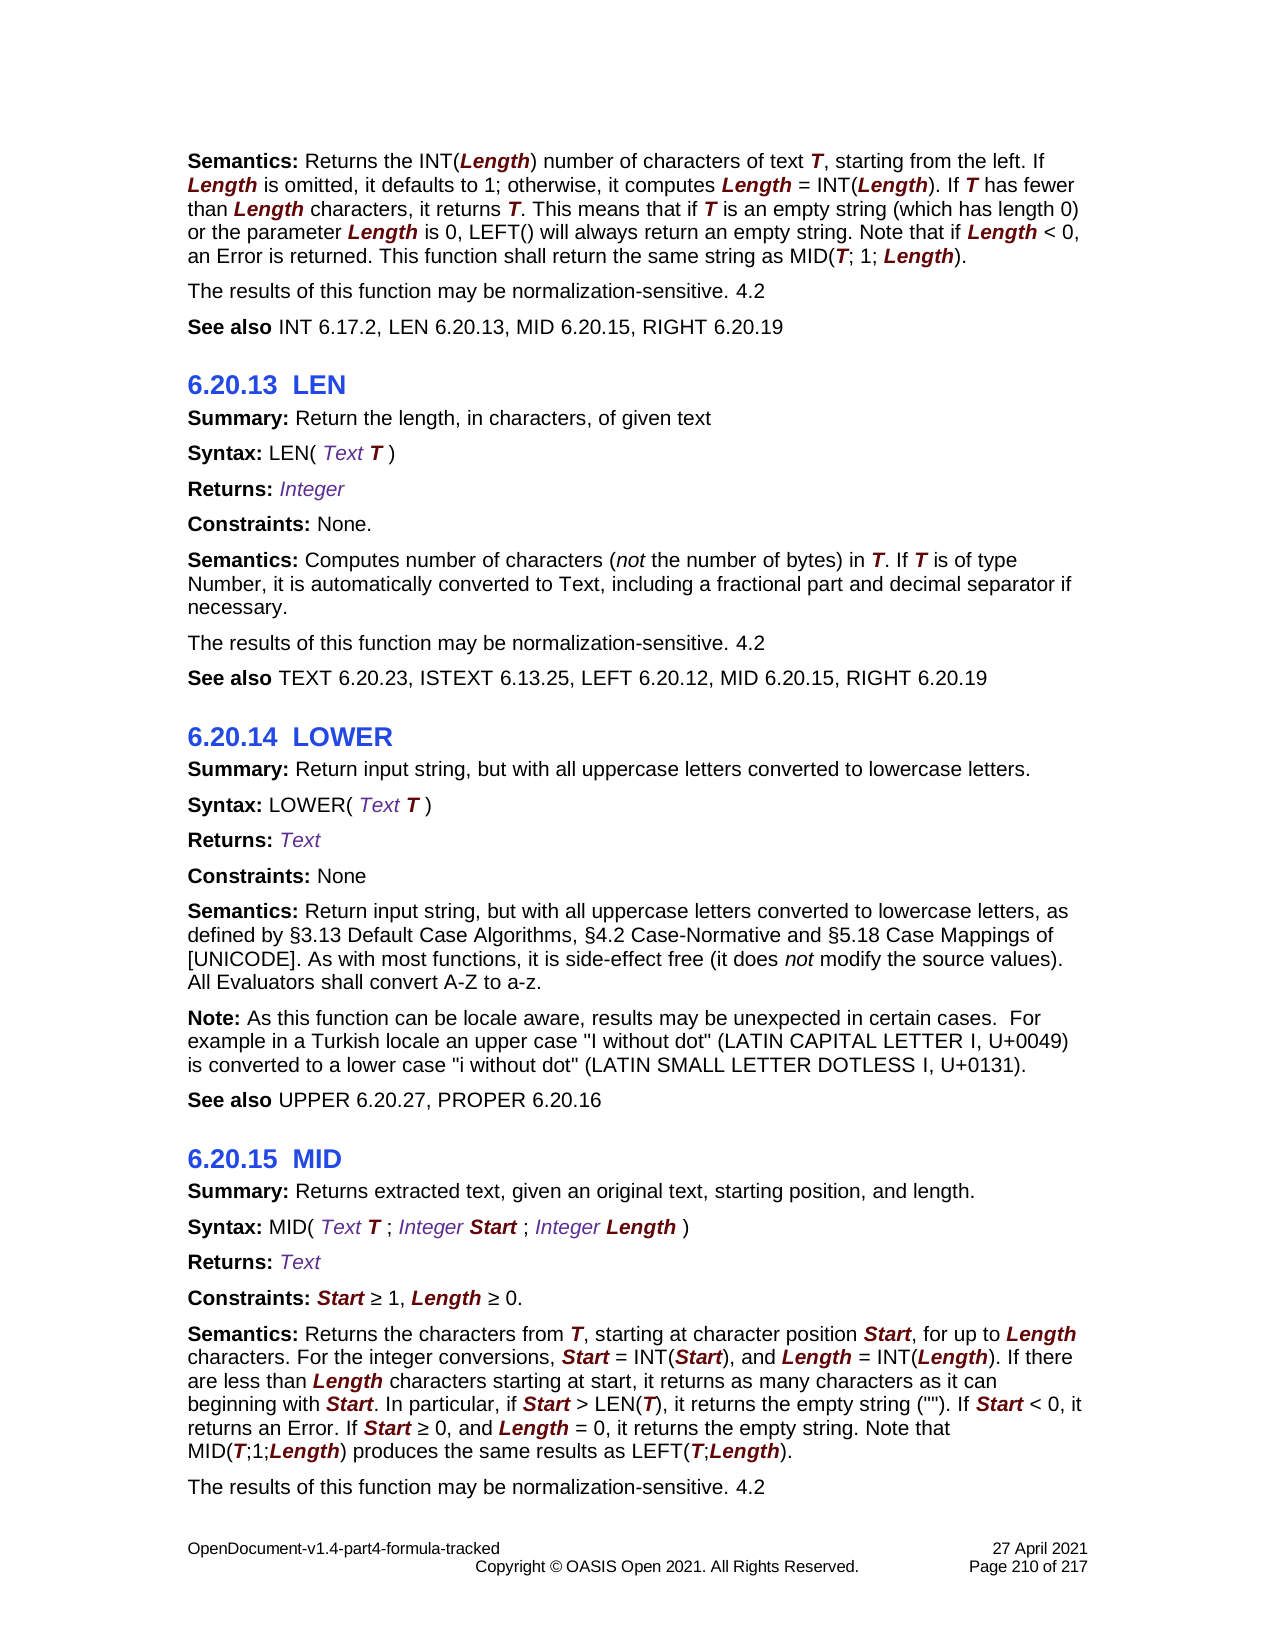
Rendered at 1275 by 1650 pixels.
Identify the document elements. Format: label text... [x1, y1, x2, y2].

subtitle MID [187, 1143, 1088, 1173]
text Constraints: Start ≥ 1, Length ≥ 0. [187, 1286, 1088, 1310]
text See also UPPER 6.20.27, PROPER 6.20.16 [187, 1089, 1088, 1112]
text See also TEXT 6.20.23, ISTEXT 6.13.25, LEFT 6.20.12, MID 6.20.15, RIGHT 6.20.19 [187, 667, 1088, 690]
text The results of this function may be normalization-sensitive. 4.2 [187, 631, 1088, 655]
text Semantics: Returns the INT(Length) number of characters of text T, starting from the left. If Length is omitted, it defaults to 1; otherwise, it computes Length = INT(Length). If T has fewer than Length characters, it returns T. This means that if T is an empty string (which has length 0) or the parameter Length is 0, LEFT() will always return an empty string. Note that if Length < 0, an Error is returned. This function shall return the same string as MID(T; 1; Length). [187, 150, 1088, 268]
text Syntax: LOWER( Text T ) [187, 793, 1088, 817]
text Returns: Text [187, 829, 1088, 852]
text Syntax: LEN( Text T ) [187, 442, 1088, 465]
text Summary: Return the length, in characters, of given text [187, 406, 1088, 429]
text Note: As this function can be locale aware, results may be unexpected in certain cases. For example in a Turkish locale an upper case "I without dot" (LATIN CAPITAL LETTER I, U+0049) is converted to a lower case "i without dot" (LATIN SMALL LETTER DOTLESS I, U+0131). [187, 1006, 1088, 1077]
text Summary: Return input string, but with all uppercase letters converted to lowercase letters. [187, 757, 1088, 781]
text Constraints: None. [187, 513, 1088, 536]
text The results of this function may be normalization-sensitive. 4.2 [187, 1475, 1088, 1499]
text Semantics: Return input string, but with all uppercase letters converted to lowercase letters, as defined by §3.13 Default Case Algorithms, §4.2 Case-Normative and §5.18 Case Mappings of [UNICODE]. As with most functions, it is side-effect free (it does not modify the source values). All Evaluators shall convert A-Z to a-z. [187, 900, 1088, 994]
text Semantics: Computes number of characters (not the number of bytes) in T. If T is of type Number, it is automatically converted to Text, including a fractional part and decimal separator if necessary. [187, 548, 1088, 619]
text Returns: Text [187, 1251, 1088, 1274]
text Summary: Returns extracted text, given an original text, starting position, and length. [187, 1179, 1088, 1203]
text See also INT 6.17.2, LEN 6.20.13, MID 6.20.15, RIGHT 6.20.19 [187, 315, 1088, 339]
text The results of this function may be normalization-sensitive. 4.2 [187, 280, 1088, 303]
subtitle LEN [187, 370, 1088, 400]
text Returns: Integer [187, 477, 1088, 501]
text Syntax: MID( Text T ; Integer Start ; Integer Length ) [187, 1215, 1088, 1239]
text Constraints: None [187, 864, 1088, 888]
text Semantics: Returns the characters from T, starting at character position Start, for up to Length characters. For the integer conversions, Start = INT(Start), and Length = INT(Length). If there are less than Length characters starting at start, it returns as many characters as it can beginning with Start. In particular, if Start > LEN(T), it returns the empty string (""). If Start < 0, it returns an Error. If Start ≥ 0, and Length = 0, it returns the empty string. Note that MID(T;1;Length) produces the same results as LEFT(T;Length). [187, 1322, 1088, 1463]
subtitle LOWER [187, 721, 1088, 751]
